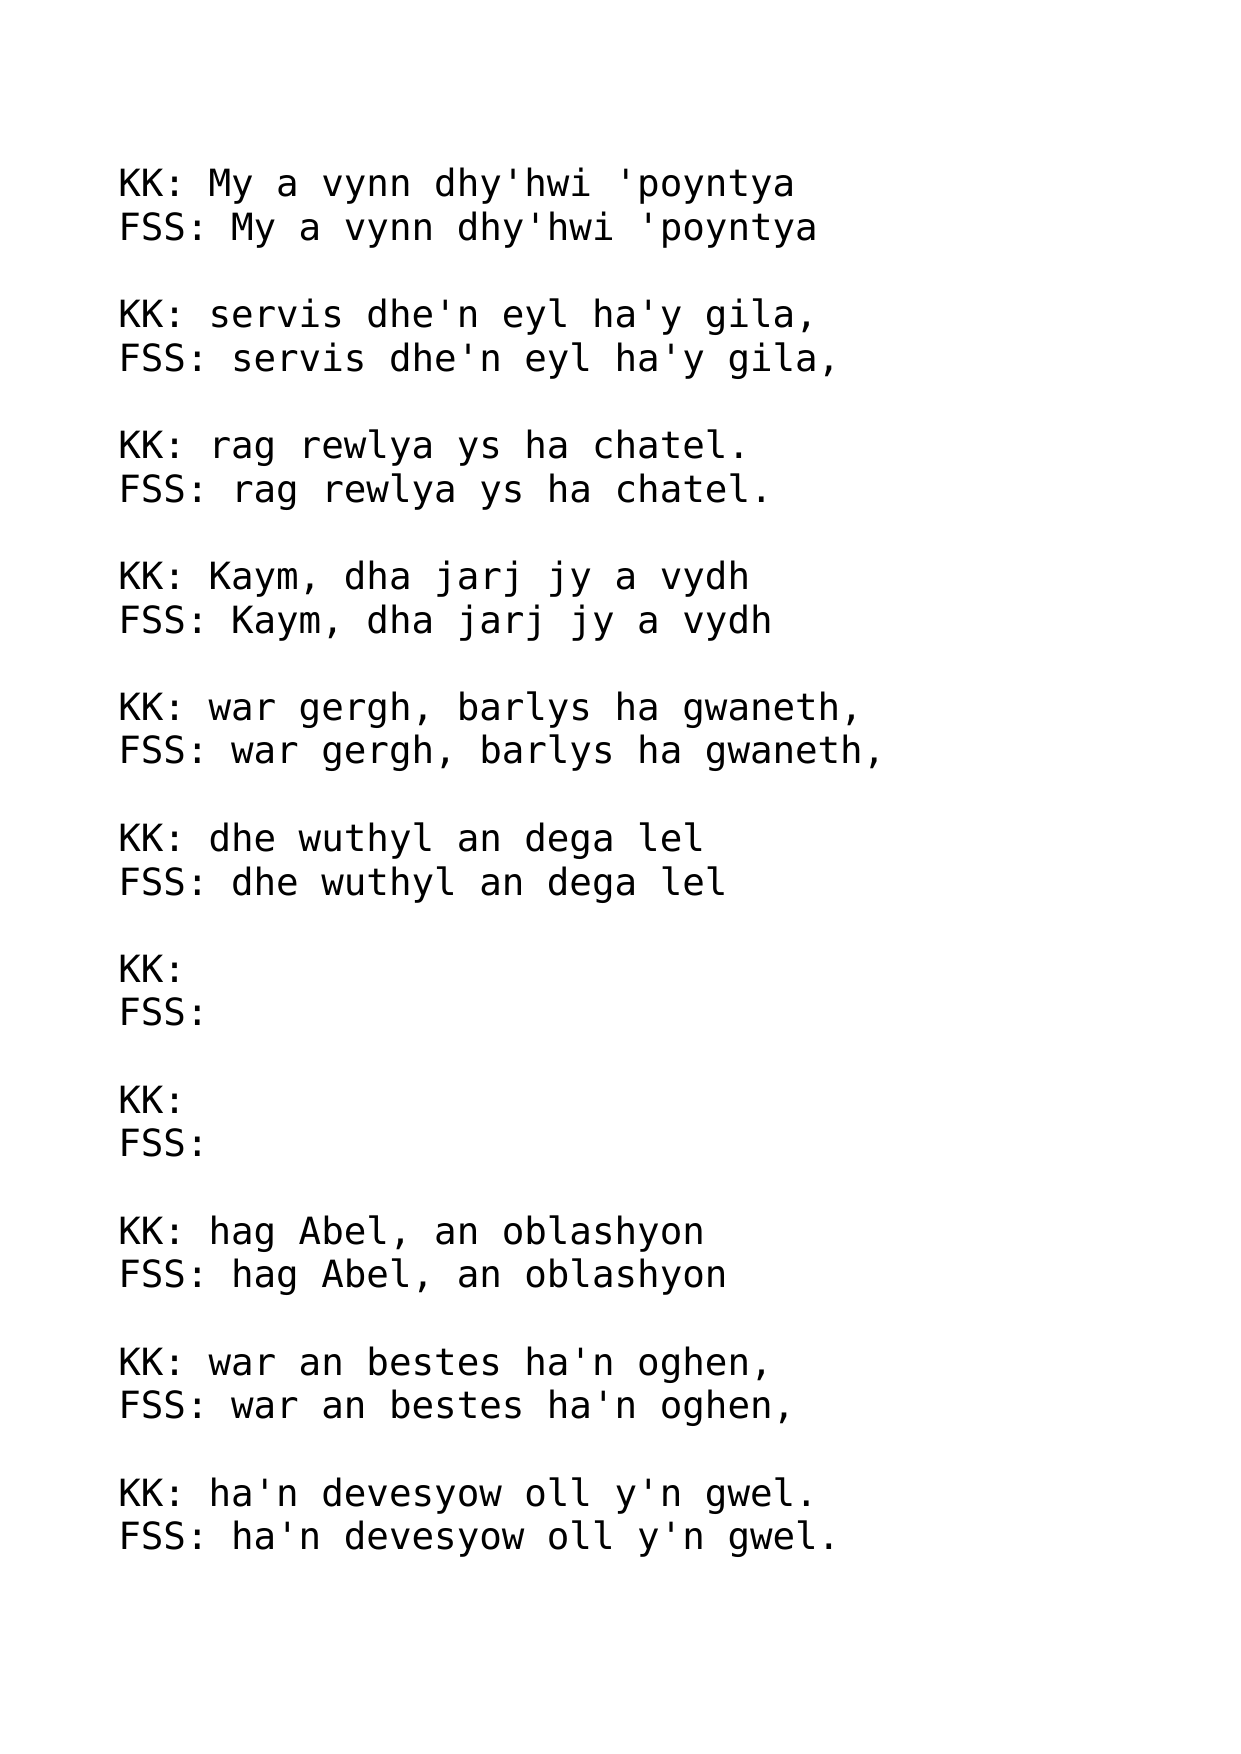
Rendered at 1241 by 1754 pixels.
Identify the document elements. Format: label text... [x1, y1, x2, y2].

text KK: hag Abel, an oblashyon [118, 1209, 1122, 1253]
text FSS: Kaym, dha jarj jy a vydh [118, 598, 1122, 642]
text KK: [118, 947, 1122, 991]
text FSS: [118, 991, 1122, 1035]
text KK: war gergh, barlys ha gwaneth, [118, 686, 1122, 729]
text KK: [118, 1078, 1122, 1122]
text FSS: war gergh, barlys ha gwaneth, [118, 729, 1122, 773]
text KK: My a vynn dhy'hwi 'poyntya [118, 162, 1122, 205]
text FSS: servis dhe'n eyl ha'y gila, [118, 336, 1122, 380]
text FSS: rag rewlya ys ha chatel. [118, 467, 1122, 511]
text FSS: ha'n devesyow oll y'n gwel. [118, 1515, 1122, 1558]
text KK: servis dhe'n eyl ha'y gila, [118, 293, 1122, 336]
text FSS: hag Abel, an oblashyon [118, 1253, 1122, 1297]
text KK: dhe wuthyl an dega lel [118, 816, 1122, 860]
text KK: Kaym, dha jarj jy a vydh [118, 554, 1122, 598]
text FSS: war an bestes ha'n oghen, [118, 1384, 1122, 1427]
text FSS: My a vynn dhy'hwi 'poyntya [118, 205, 1122, 249]
text KK: ha'n devesyow oll y'n gwel. [118, 1471, 1122, 1515]
text KK: war an bestes ha'n oghen, [118, 1340, 1122, 1384]
text KK: rag rewlya ys ha chatel. [118, 424, 1122, 467]
text FSS: [118, 1122, 1122, 1166]
text FSS: dhe wuthyl an dega lel [118, 860, 1122, 904]
